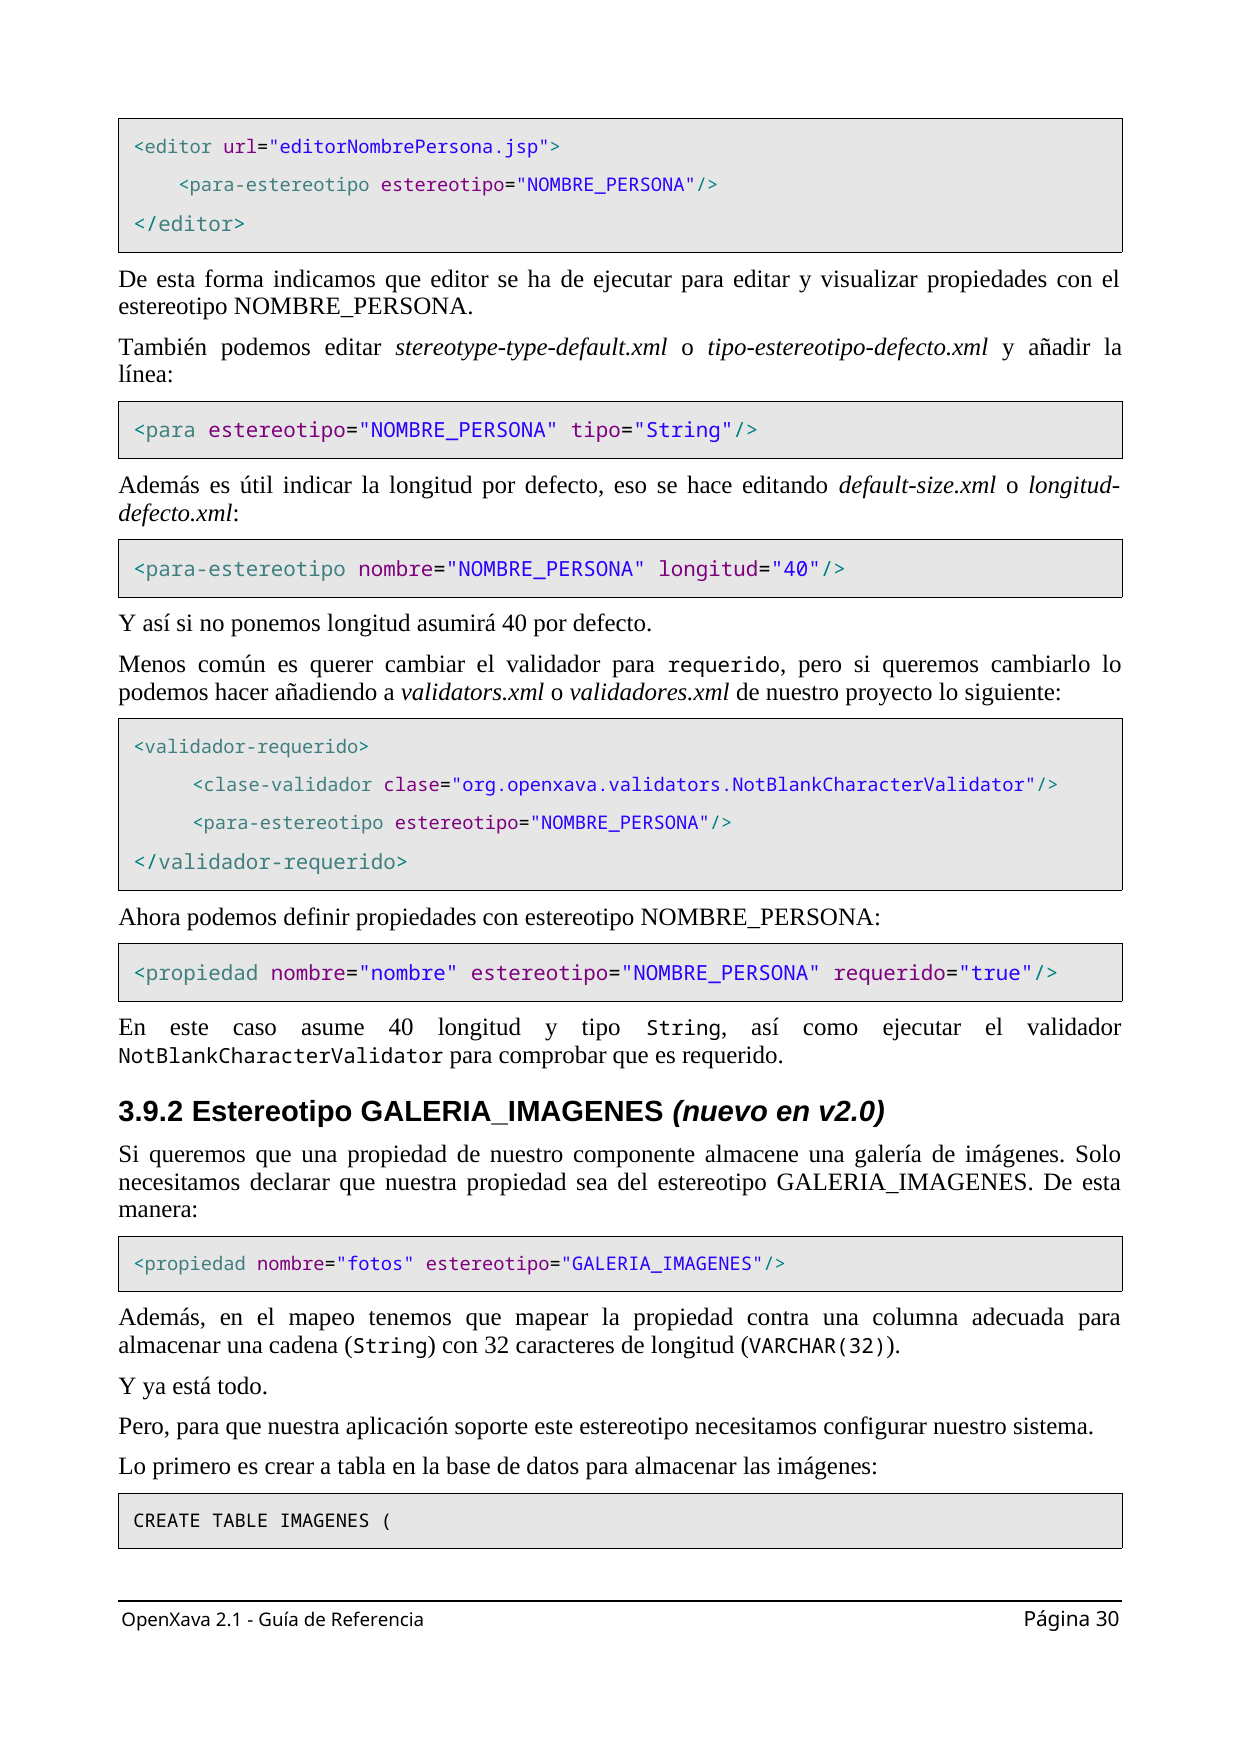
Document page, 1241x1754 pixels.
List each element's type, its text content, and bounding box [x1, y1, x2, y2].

text Si queremos que una propiedad de nuestro componente almacene una galería de imágenes. Solo necesitamos declarar que nuestra propiedad sea del estereotipo GALERIA_IMAGENES. De esta manera: [118, 1140, 1122, 1223]
text <validador-requerido> [119, 719, 1122, 756]
text <para-estereotipo estereotipo="NOMBRE_PERSONA"/> [119, 794, 1122, 832]
subtitle Estereotipo GALERIA_IMAGENES (nuevo en v2.0) [118, 1095, 1122, 1128]
text <editor url="editorNombrePersona.jsp"> [119, 119, 1122, 156]
text Y así si no ponemos longitud asumirá 40 por defecto. [118, 609, 1122, 637]
text Ahora podemos definir propiedades con estereotipo NOMBRE_PERSONA: [118, 903, 1122, 930]
text Menos común es querer cambiar el validador para requerido, pero si queremos cambiarlo lo podemos hacer añadiendo a validators.xml o validadores.xml de nuestro proyecto lo siguiente: [118, 650, 1122, 706]
text <propiedad nombre="nombre" estereotipo="NOMBRE_PERSONA" requerido="true"/> [119, 944, 1122, 1001]
text Lo primero es crear a tabla en la base de datos para almacenar las imágenes: [118, 1452, 1122, 1480]
text Además, en el mapeo tenemos que mapear la propiedad contra una columna adecuada para almacenar una cadena (String) con 32 caracteres de longitud (VARCHAR(32)). [118, 1303, 1122, 1359]
text También podemos editar stereotype-type-default.xml o tipo-estereotipo-defecto.xml y añadir la línea: [118, 333, 1122, 388]
text <clase-validador clase="org.openxava.validators.NotBlankCharacterValidator"/> [119, 756, 1122, 794]
text Además es útil indicar la longitud por defecto, eso se hace editando default-size.xml o longitud-defecto.xml: [118, 471, 1122, 526]
text <para-estereotipo nombre="NOMBRE_PERSONA" longitud="40"/> [119, 540, 1122, 597]
text </validador-requerido> [119, 832, 1122, 890]
text Y ya está todo. [118, 1372, 1122, 1400]
text <propiedad nombre="fotos" estereotipo="GALERIA_IMAGENES"/> [119, 1237, 1122, 1291]
text <para estereotipo="NOMBRE_PERSONA" tipo="String"/> [119, 402, 1122, 458]
text Pero, para que nuestra aplicación soporte este estereotipo necesitamos configurar nuestro sistema. [118, 1412, 1122, 1440]
text En este caso asume 40 longitud y tipo String, así como ejecutar el validador NotBlankCharacterValidator para comprobar que es requerido. [118, 1013, 1122, 1070]
text </editor> [119, 194, 1122, 252]
text De esta forma indicamos que editor se ha de ejecutar para editar y visualizar propiedades con el estereotipo NOMBRE_PERSONA. [118, 265, 1122, 320]
text CREATE TABLE IMAGENES ( [119, 1494, 1122, 1548]
text <para-estereotipo estereotipo="NOMBRE_PERSONA"/> [119, 156, 1122, 194]
